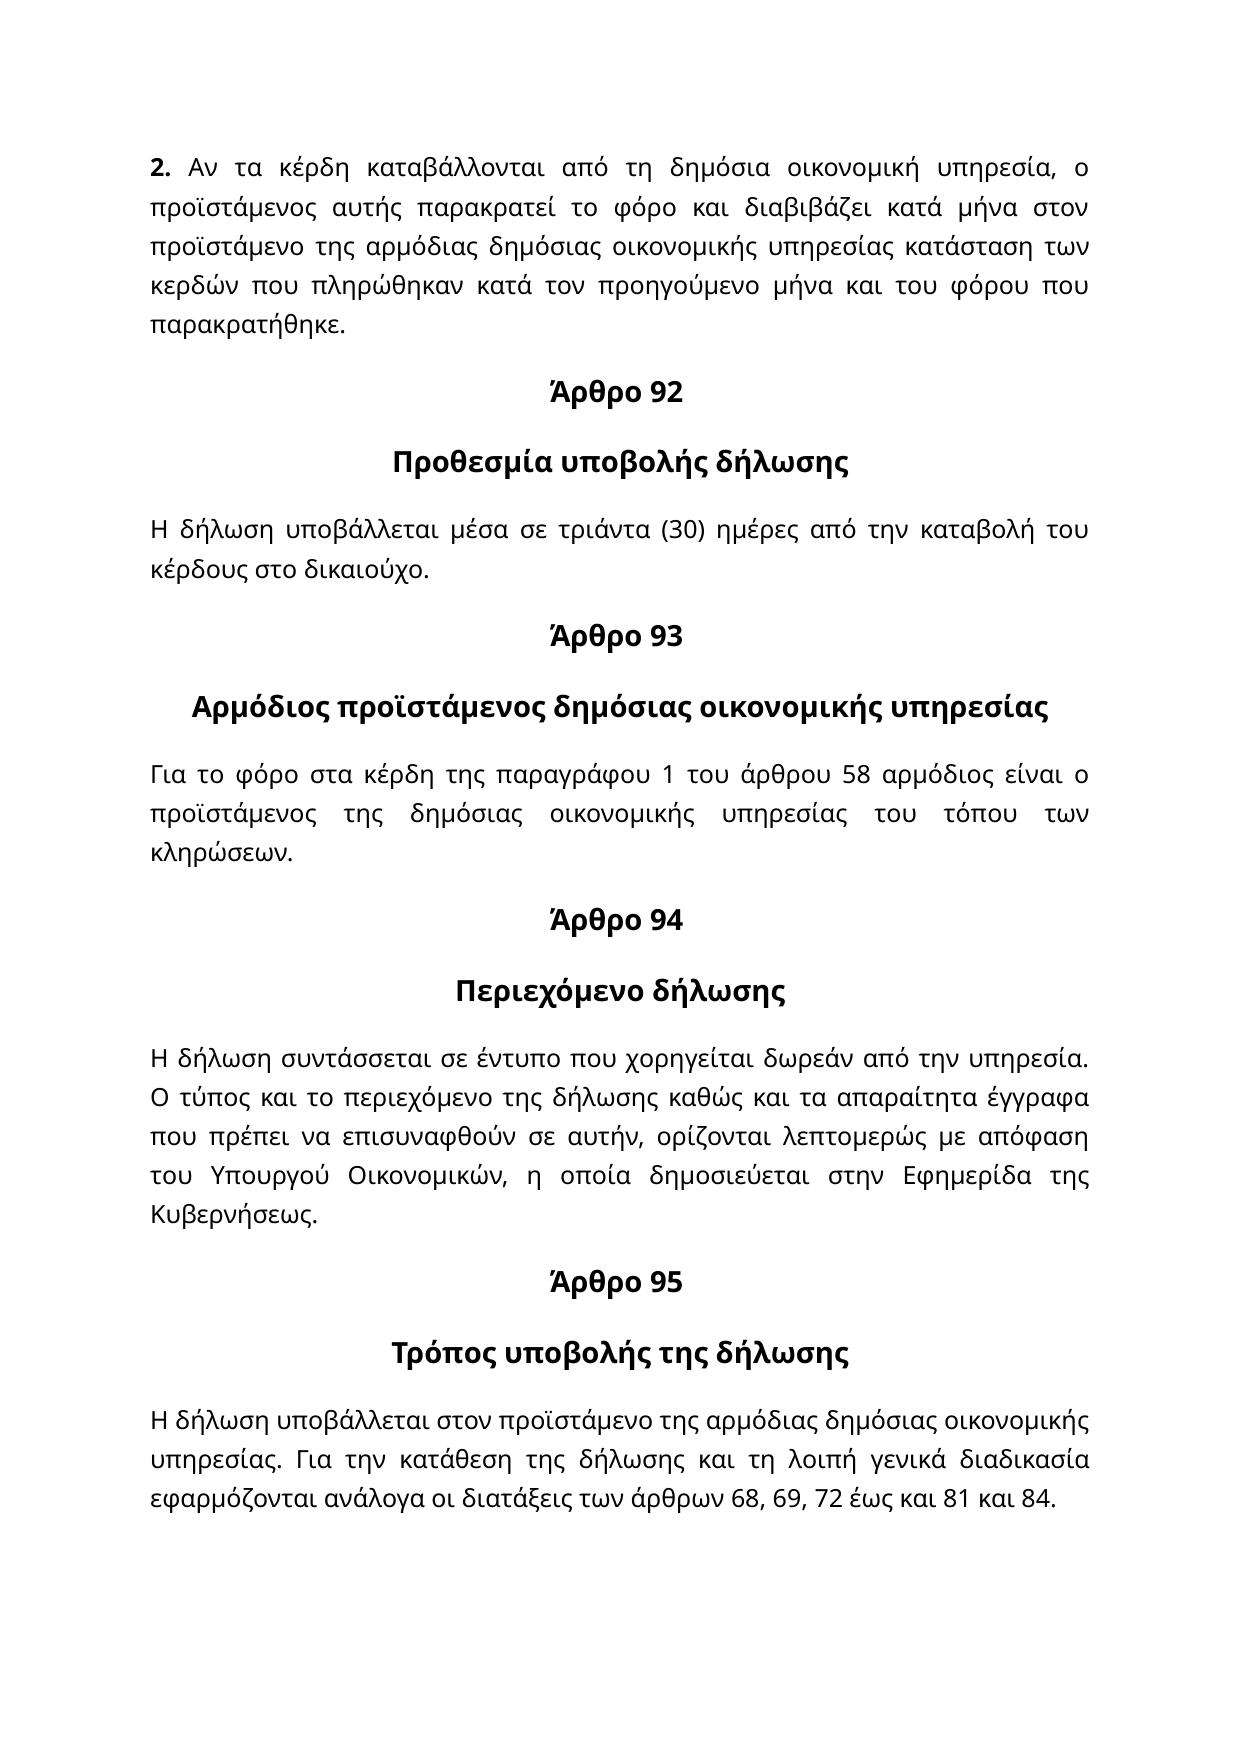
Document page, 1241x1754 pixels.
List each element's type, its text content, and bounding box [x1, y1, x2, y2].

subtitle Περιεχόμενο δήλωσης [150, 970, 1090, 1009]
subtitle Άρθρο 94 [150, 899, 1090, 939]
subtitle Άρθρο 95 [150, 1261, 1090, 1301]
subtitle Τρόπος υποβολής της δήλωσης [150, 1332, 1090, 1372]
text Η δήλωση συντάσσεται σε έντυπο που χορηγείται δωρεάν από την υπηρεσία. Ο τύπος και το περιεχόμενο της δήλωσης καθώς και τα απαραίτητα έγγραφα που πρέπει να επισυναφθούν σε αυτήν, ορίζονται λεπτομερώς με απόφαση του Υπουργού Οικονομικών, η οποία δημοσιεύεται στην Εφημερίδα της Κυβερνήσεως. [150, 1040, 1090, 1231]
subtitle Άρθρο 93 [150, 615, 1090, 655]
text Η δήλωση υποβάλλεται μέσα σε τριάντα (30) ημέρες από την καταβολή του κέρδους στο δικαιούχο. [150, 512, 1090, 585]
subtitle Αρμόδιος προϊστάμενος δημόσιας οικονομικής υπηρεσίας [150, 686, 1090, 726]
text Για το φόρο στα κέρδη της παραγράφου 1 του άρθρου 58 αρμόδιος είναι ο προϊστάμενος της δημόσιας οικονομικής υπηρεσίας του τόπου των κληρώσεων. [150, 757, 1090, 869]
text Η δήλωση υποβάλλεται στον προϊστάμενο της αρμόδιας δημόσιας οικονομικής υπηρεσίας. Για την κατάθεση της δήλωσης και τη λοιπή γενικά διαδικασία εφαρμόζονται ανάλογα οι διατάξεις των άρθρων 68, 69, 72 έως και 81 και 84. [150, 1402, 1090, 1515]
subtitle Άρθρο 92 [150, 371, 1090, 411]
subtitle Προθεσμία υποβολής δήλωσης [150, 441, 1090, 481]
text 2. Αν τα κέρδη καταβάλλονται από τη δημόσια οικονομική υπηρεσία, ο προϊστάμενος αυτής παρακρατεί το φόρο και διαβιβάζει κατά μήνα στον προϊστάμενο της αρμόδιας δημόσιας οικονομικής υπηρεσίας κατάσταση των κερδών που πληρώθηκαν κατά τον προηγούμενο μήνα και του φόρου που παρακρατήθηκε. [150, 150, 1090, 341]
